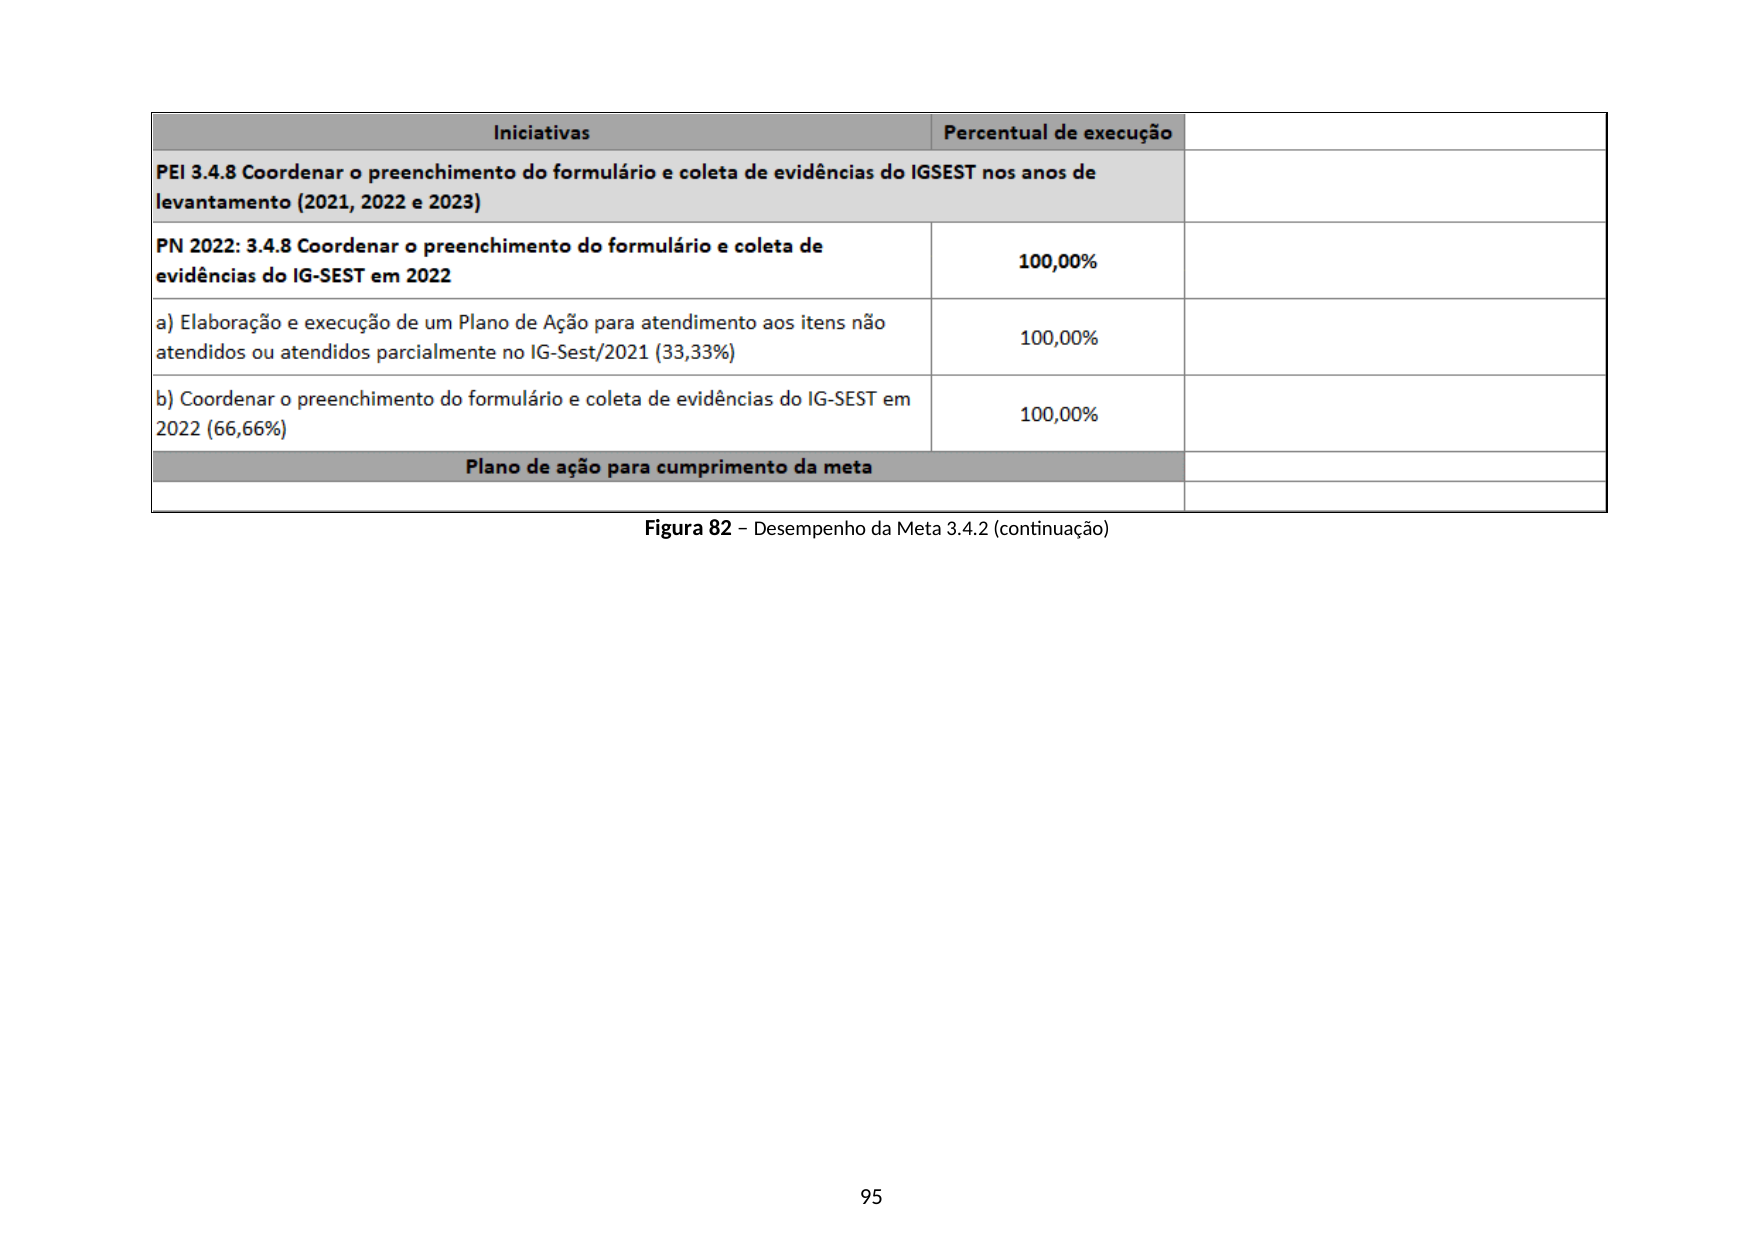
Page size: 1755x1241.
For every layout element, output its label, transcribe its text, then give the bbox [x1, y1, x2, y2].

text Figura 82 – Desempenho da Meta 3.4.2 (continuação) [579, 513, 1175, 541]
